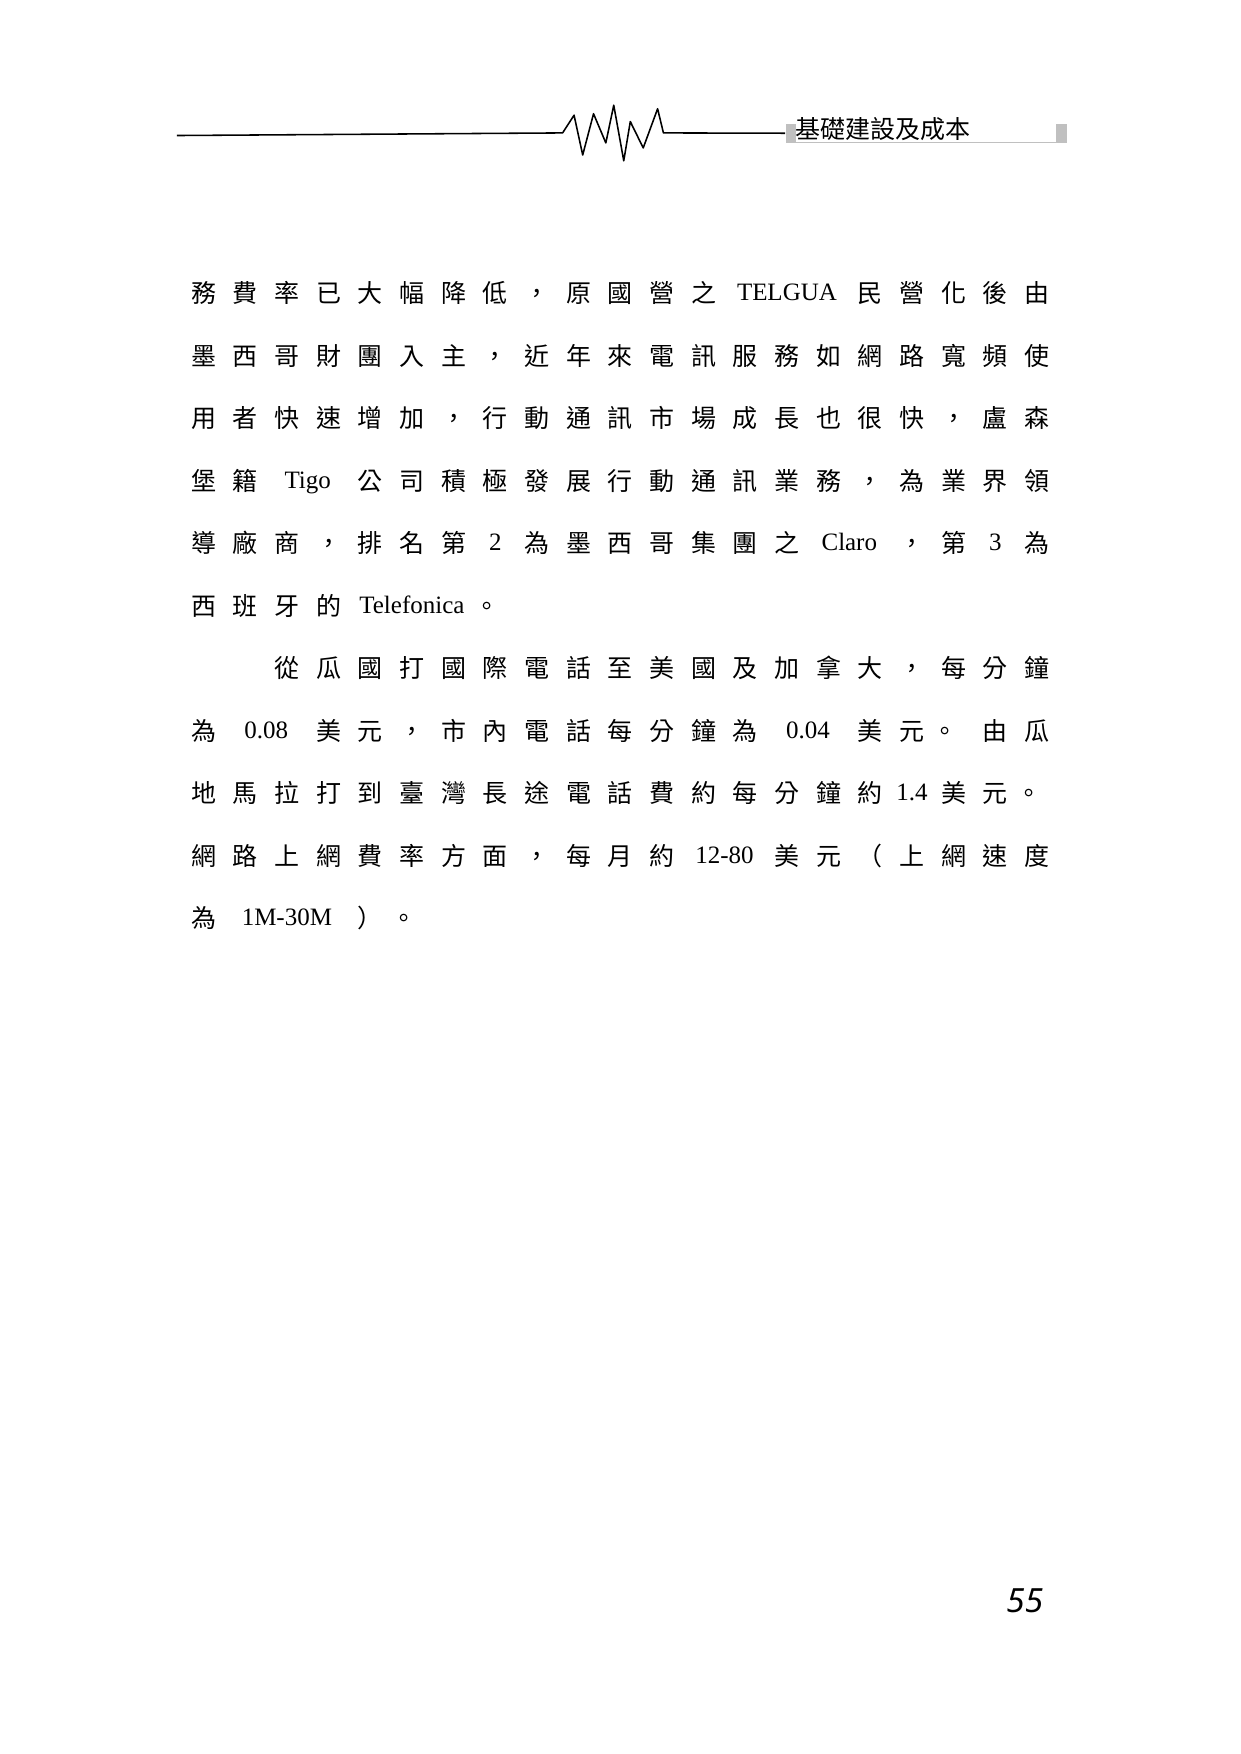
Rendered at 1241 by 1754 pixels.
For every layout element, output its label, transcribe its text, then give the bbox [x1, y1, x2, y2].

text 務費率已大幅降低，原國營之TELGUA民營化後由墨西哥財團入主，近年來電訊服務如網路寬頻使用者快速增加，行動通訊市場成長也很快，盧森堡籍Tigo公司積極發展行動通訊業務，為業界領導廠商，排名第2為墨西哥集團之Claro，第3為西班牙的Telefonica。 [183, 250, 1058, 625]
text 從瓜國打國際電話至美國及加拿大，每分鐘為0.08美元，市內電話每分鐘為0.04美元。由瓜地馬拉打到臺灣長途電話費約每分鐘約1.4美元。網路上網費率方面，每月約12-80美元（上網速度為1M-30M）。 [183, 625, 1058, 938]
